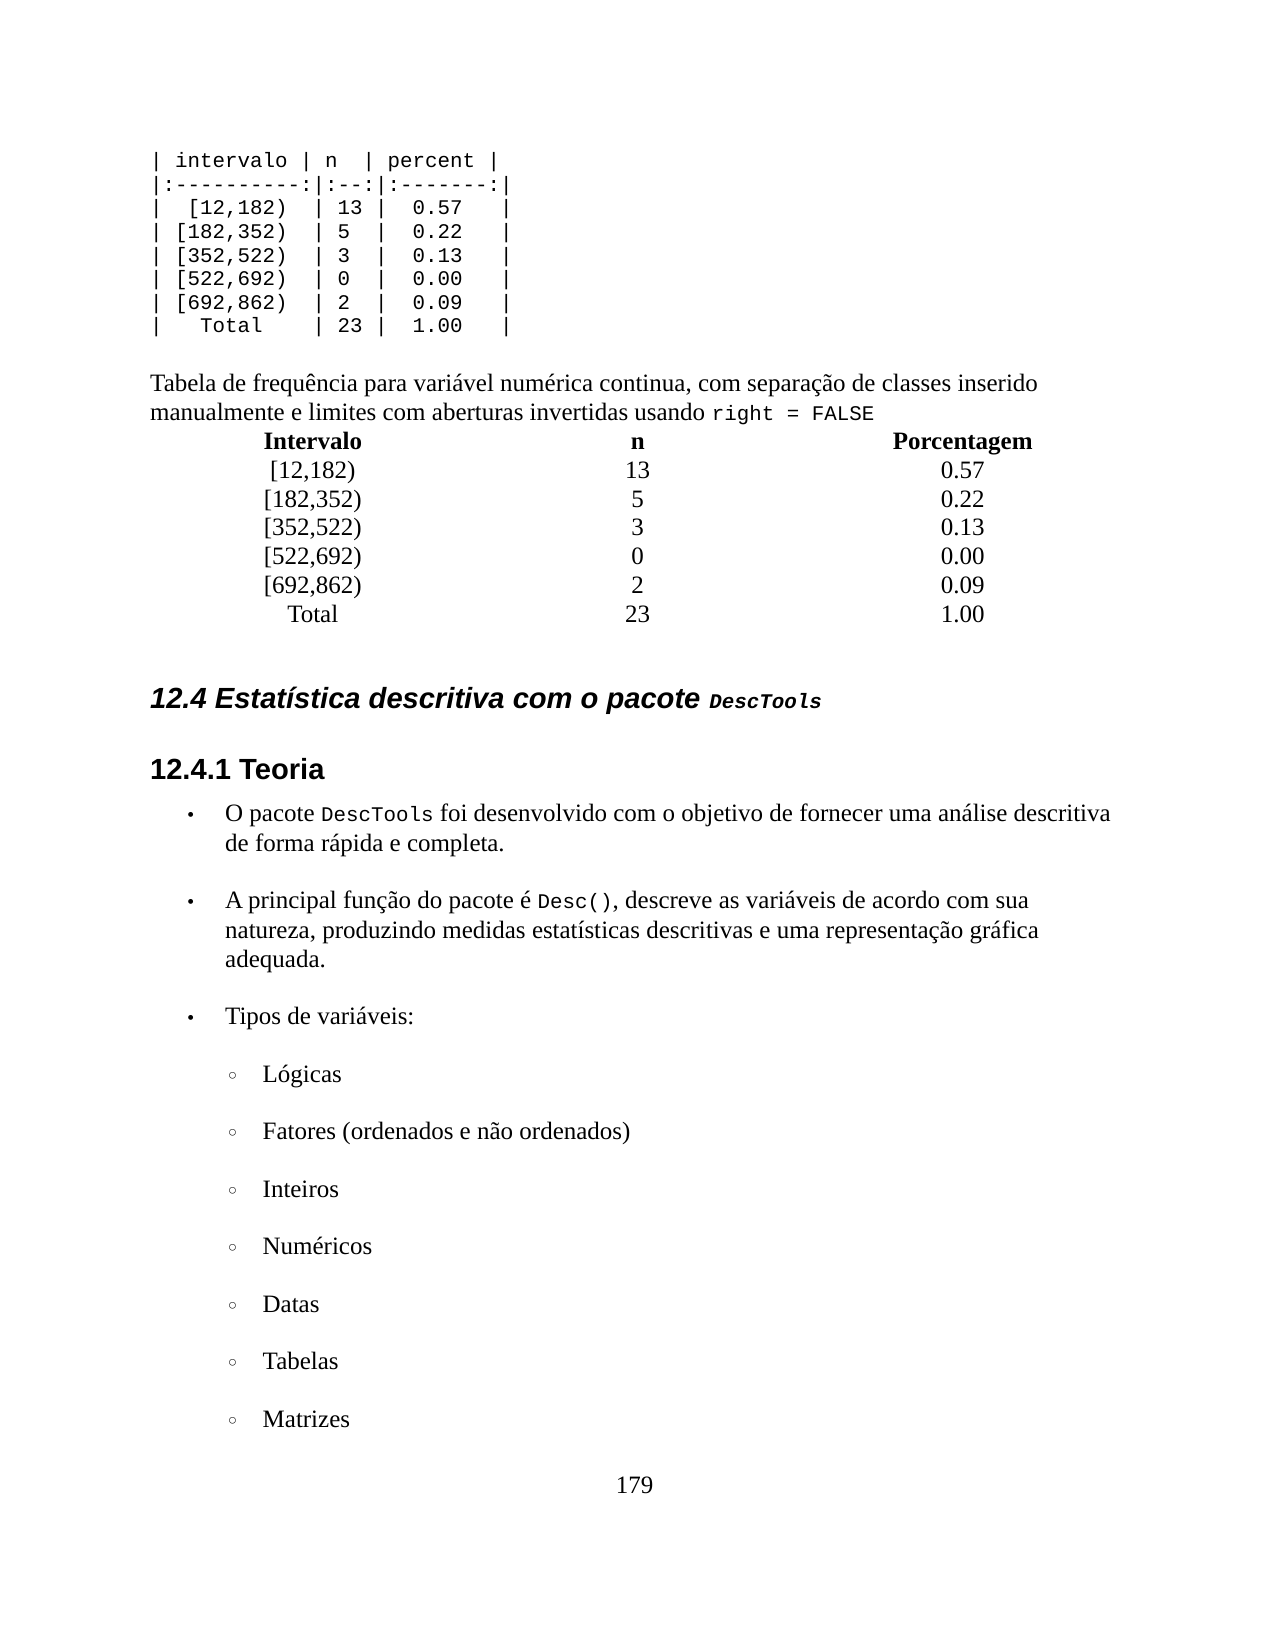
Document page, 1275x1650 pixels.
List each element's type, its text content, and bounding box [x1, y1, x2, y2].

table_cell 0.00 [800, 541, 1125, 570]
table_cell 13 [475, 455, 800, 484]
table_cell 1.00 [800, 599, 1125, 627]
table_cell 5 [475, 484, 800, 512]
table_cell [352,522) [150, 513, 475, 541]
table_cell 23 [475, 599, 800, 627]
list Fatores (ordenados e não ordenados) [225, 1116, 1125, 1174]
table_cell 0.57 [800, 455, 1125, 484]
list Matrizes [225, 1404, 1125, 1433]
text | [692,862) | 2 | 0.09 | [150, 292, 1125, 316]
table_cell [12,182) [150, 455, 475, 484]
list Lógicas [225, 1059, 1125, 1116]
table_cell [182,352) [150, 484, 475, 512]
list Numéricos [225, 1231, 1125, 1289]
text | intervalo | n | percent | [150, 150, 1125, 174]
text | [12,182) | 13 | 0.57 | [150, 197, 1125, 221]
table_cell [692,862) [150, 570, 475, 599]
list Datas [225, 1289, 1125, 1346]
table_cell [522,692) [150, 541, 475, 570]
text | [182,352) | 5 | 0.22 | [150, 221, 1125, 244]
table_header n [475, 426, 800, 455]
list Tabelas [225, 1346, 1125, 1404]
table_cell 2 [475, 570, 800, 599]
list Inteiros [225, 1174, 1125, 1231]
table_cell 0.22 [800, 484, 1125, 512]
table_cell 3 [475, 513, 800, 541]
table_cell 0.09 [800, 570, 1125, 599]
text | [522,692) | 0 | 0.00 | [150, 268, 1125, 292]
list O pacote DescTools foi desenvolvido com o objetivo de fornecer uma análise descritiva de forma rápida e completa. [187, 798, 1125, 886]
text | Total | 23 | 1.00 | [150, 316, 1125, 339]
table_cell 0 [475, 541, 800, 570]
list A principal função do pacote é Desc(), descreve as variáveis de acordo com sua natureza, produzindo medidas estatísticas descritivas e uma representação gráfica adequada. [187, 886, 1125, 1001]
text |:----------:|:--:|:-------:| [150, 174, 1125, 197]
table_cell Total [150, 599, 475, 627]
subtitle 12.4.1 Teoria [150, 752, 1125, 786]
table_header Porcentagem [800, 426, 1125, 455]
list Tipos de variáveis: [187, 1001, 1125, 1059]
table_header Intervalo [150, 426, 475, 455]
text Tabela de frequência para variável numérica continua, com separação de classes inserido manualmente e limites com aberturas invertidas usando right = FALSE [150, 368, 1125, 426]
table_cell 0.13 [800, 513, 1125, 541]
text | [352,522) | 3 | 0.13 | [150, 244, 1125, 268]
subtitle 12.4 Estatística descritiva com o pacote DescTools [150, 681, 1125, 715]
